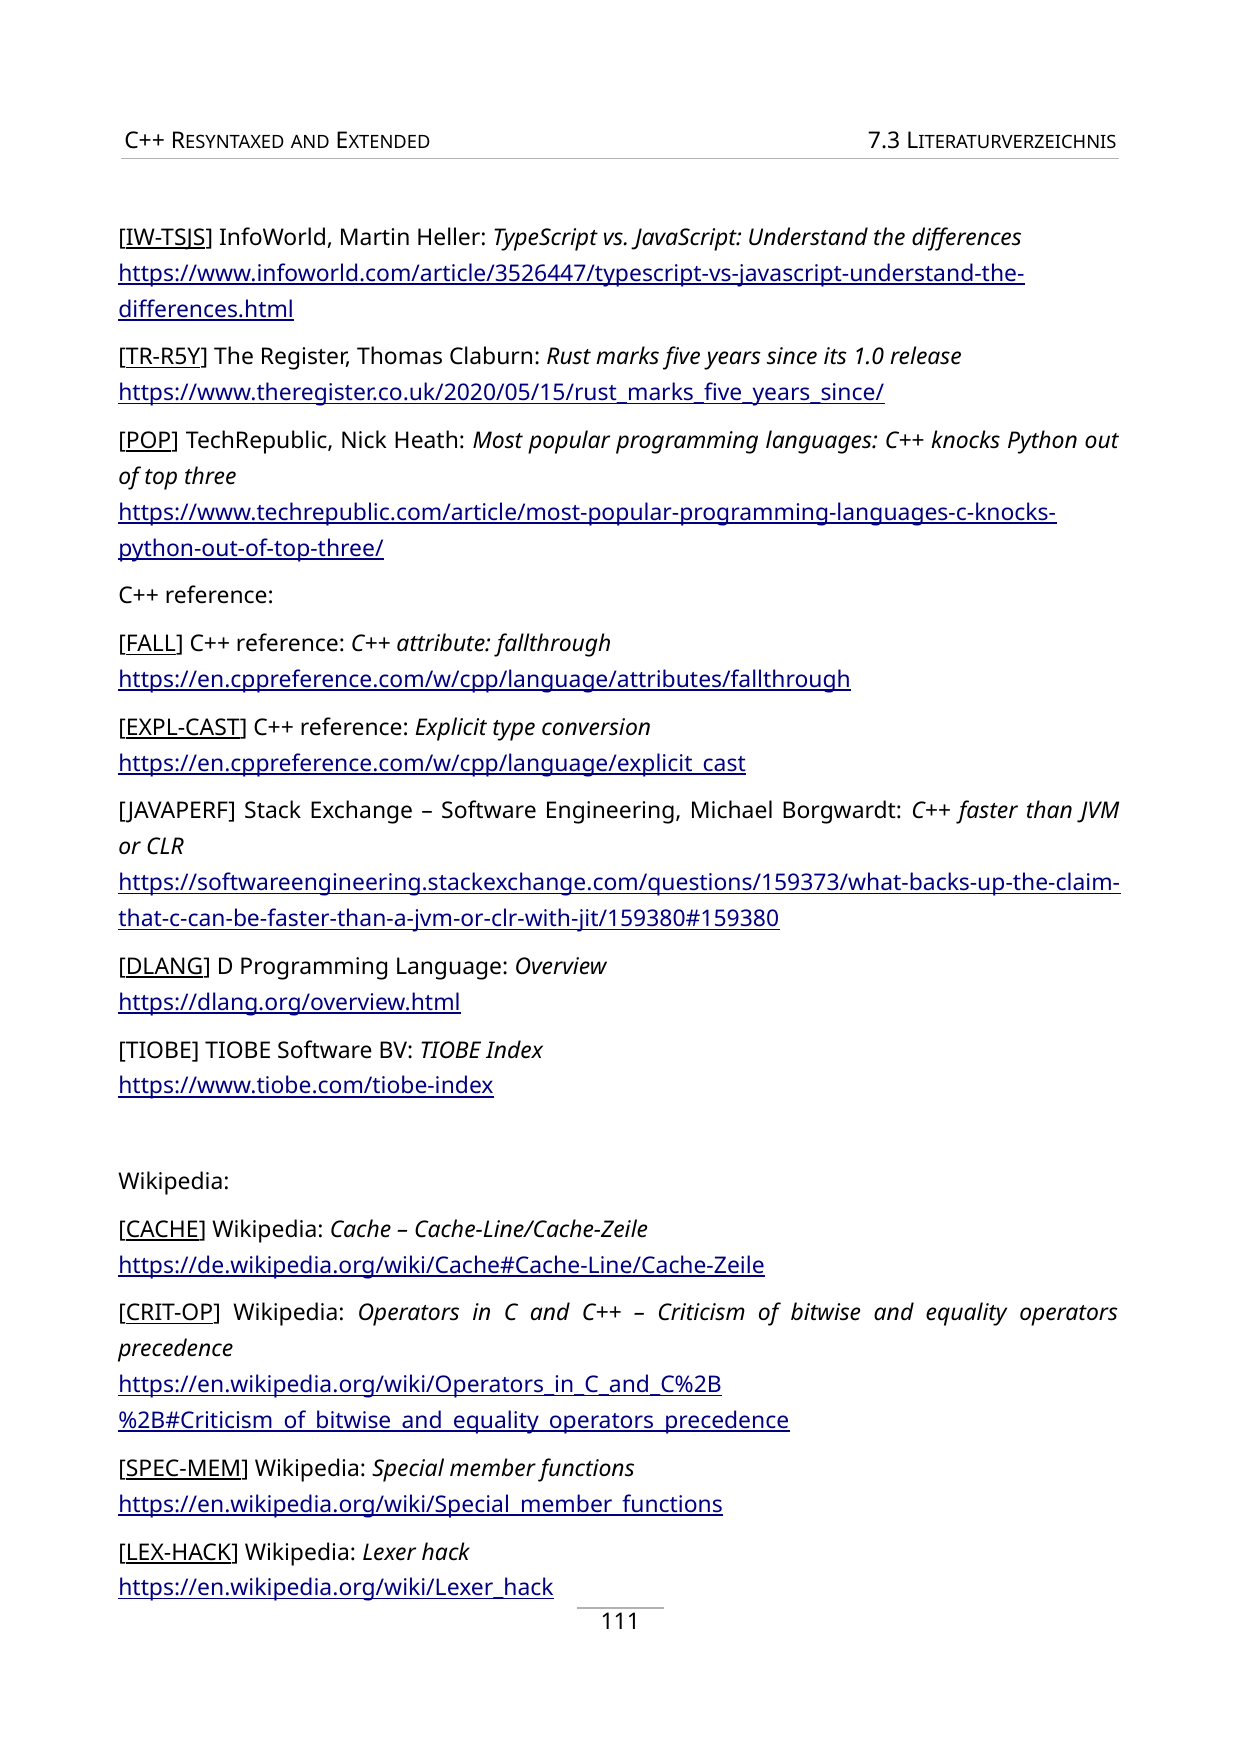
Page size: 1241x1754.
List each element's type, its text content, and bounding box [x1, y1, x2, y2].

text [CRIT-OP] Wikipedia: Operators in C and C++ – Criticism of bitwise and equality operators precedence https://en.wikipedia.org/wiki/Operators_in_C_and_C%2B%2B#Criticism_of_bitwise_and_equality_operators_precedence [118, 1296, 1122, 1435]
text C++ reference: [118, 579, 1122, 611]
text [IW-TSJS] InfoWorld, Martin Heller: TypeScript vs. JavaScript: Understand the differences https://www.infoworld.com/article/3526447/typescript-vs-javascript-understand-the-differences.html [118, 221, 1122, 324]
text [CACHE] Wikipedia: Cache – Cache-Line/Cache-Zeile https://de.wikipedia.org/wiki/Cache#Cache-Line/Cache-Zeile [118, 1213, 1122, 1280]
text [FALL] C++ reference: C++ attribute: fallthrough https://en.cppreference.com/w/cpp/language/attributes/fallthrough [118, 627, 1122, 694]
text [JAVAPERF] Stack Exchange – Software Engineering, Michael Borgwardt: C++ faster than JVM or CLR https://softwareengineering.stackexchange.com/questions/159373/what-backs-up-the-claim-that-c-can-be-faster-than-a-jvm-or-clr-with-jit/159380#159380 [118, 794, 1122, 933]
text [SPEC-MEM] Wikipedia: Special member functions https://en.wikipedia.org/wiki/Special_member_functions [118, 1452, 1122, 1519]
text [TIOBE] TIOBE Software BV: TIOBE Index https://www.tiobe.com/tiobe-index [118, 1033, 1122, 1101]
text [POP] TechRepublic, Nick Heath: Most popular programming languages: C++ knocks Python out of top three https://www.techrepublic.com/article/most-popular-programming-languages-c-knocks-python-out-of-top-three/ [118, 424, 1122, 563]
text [DLANG] D Programming Language: Overview https://dlang.org/overview.html [118, 950, 1122, 1017]
text Wikipedia: [118, 1165, 1122, 1196]
text [LEX-HACK] Wikipedia: Lexer hack https://en.wikipedia.org/wiki/Lexer_hack [118, 1535, 1122, 1603]
text [EXPL-CAST] C++ reference: Explicit type conversion https://en.cppreference.com/w/cpp/language/explicit_cast [118, 711, 1122, 778]
text [TR-R5Y] The Register, Thomas Claburn: Rust marks five years since its 1.0 release https://www.theregister.co.uk/2020/05/15/rust_marks_five_years_since/ [118, 340, 1122, 407]
